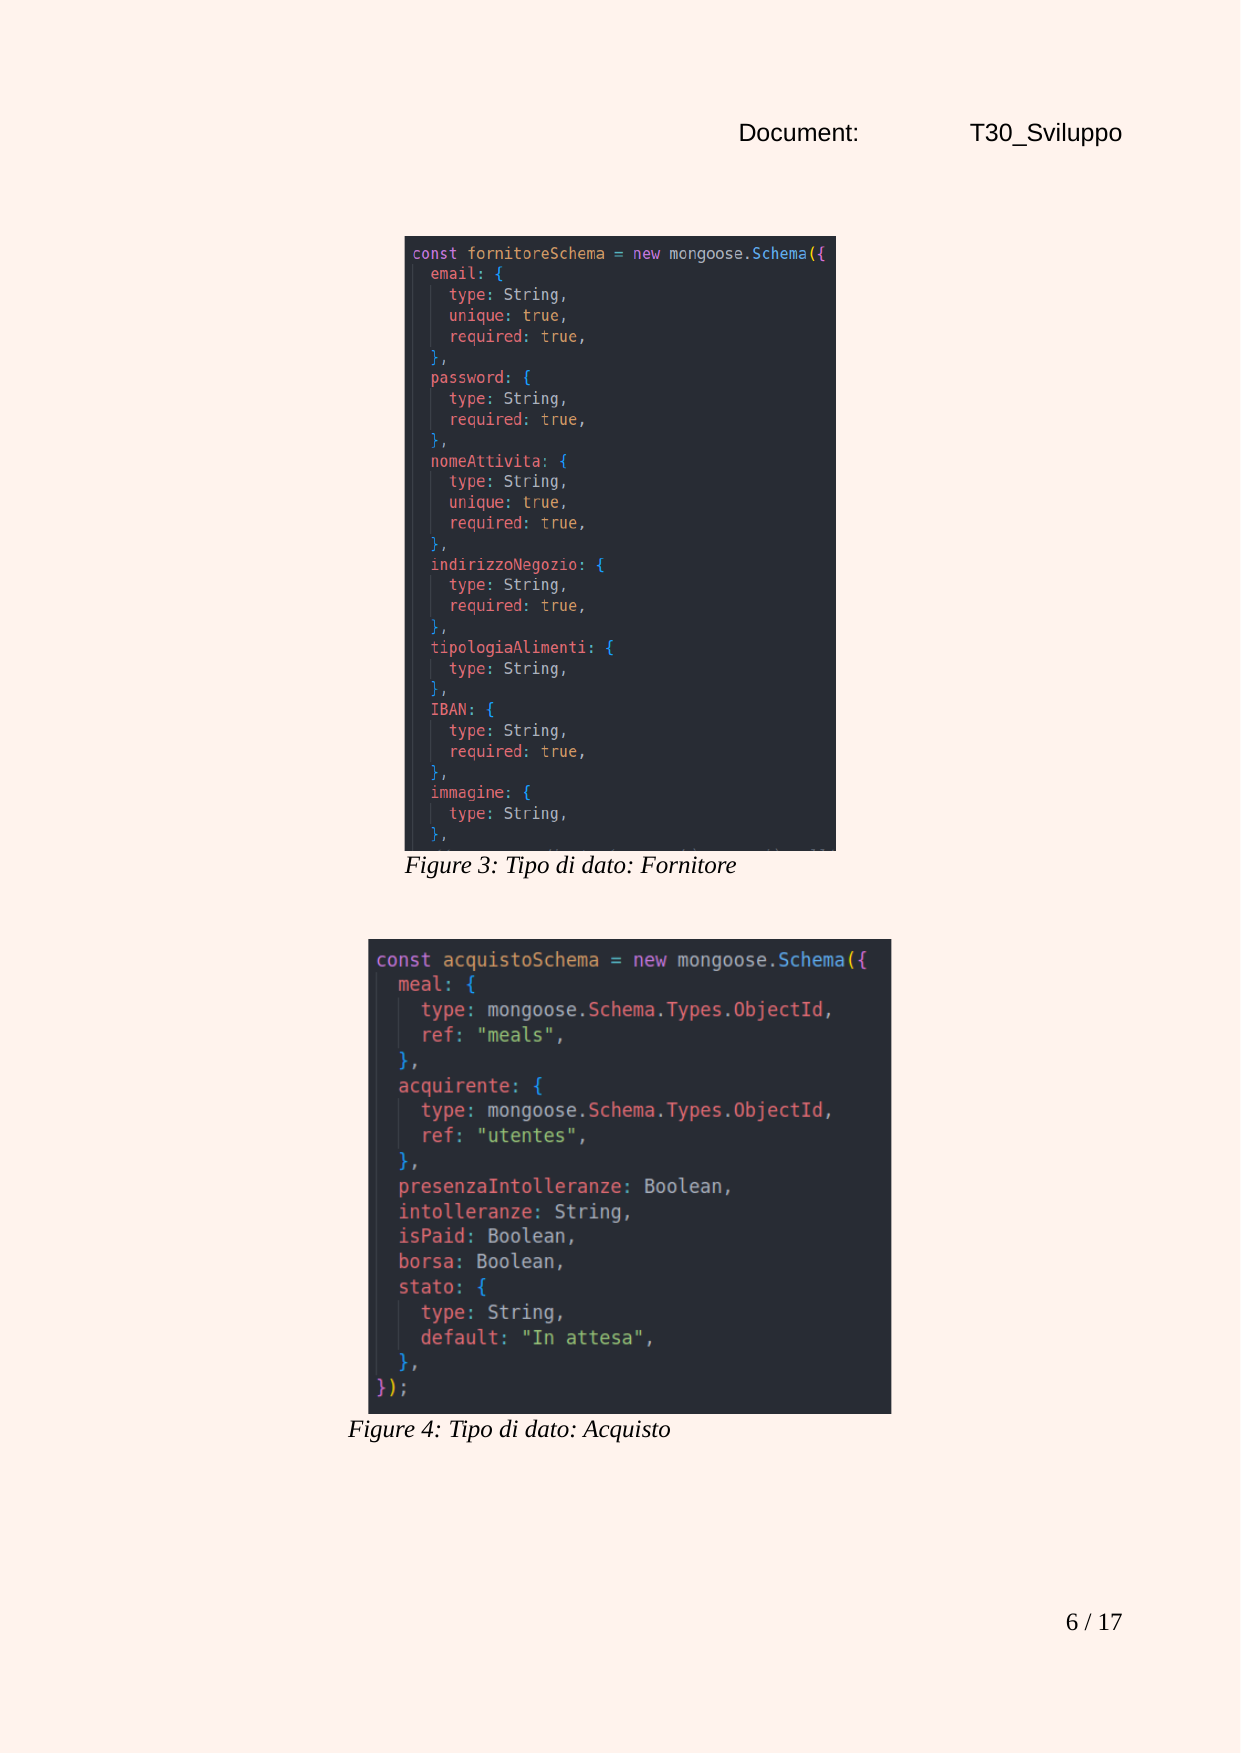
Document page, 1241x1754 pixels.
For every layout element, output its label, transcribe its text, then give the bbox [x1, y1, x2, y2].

text Figure 4: Tipo di dato: Acquisto [348, 1414, 871, 1443]
text Figure 3: Tipo di dato: Fornitore [404, 851, 836, 879]
picture [404, 236, 836, 851]
picture [368, 939, 892, 1414]
